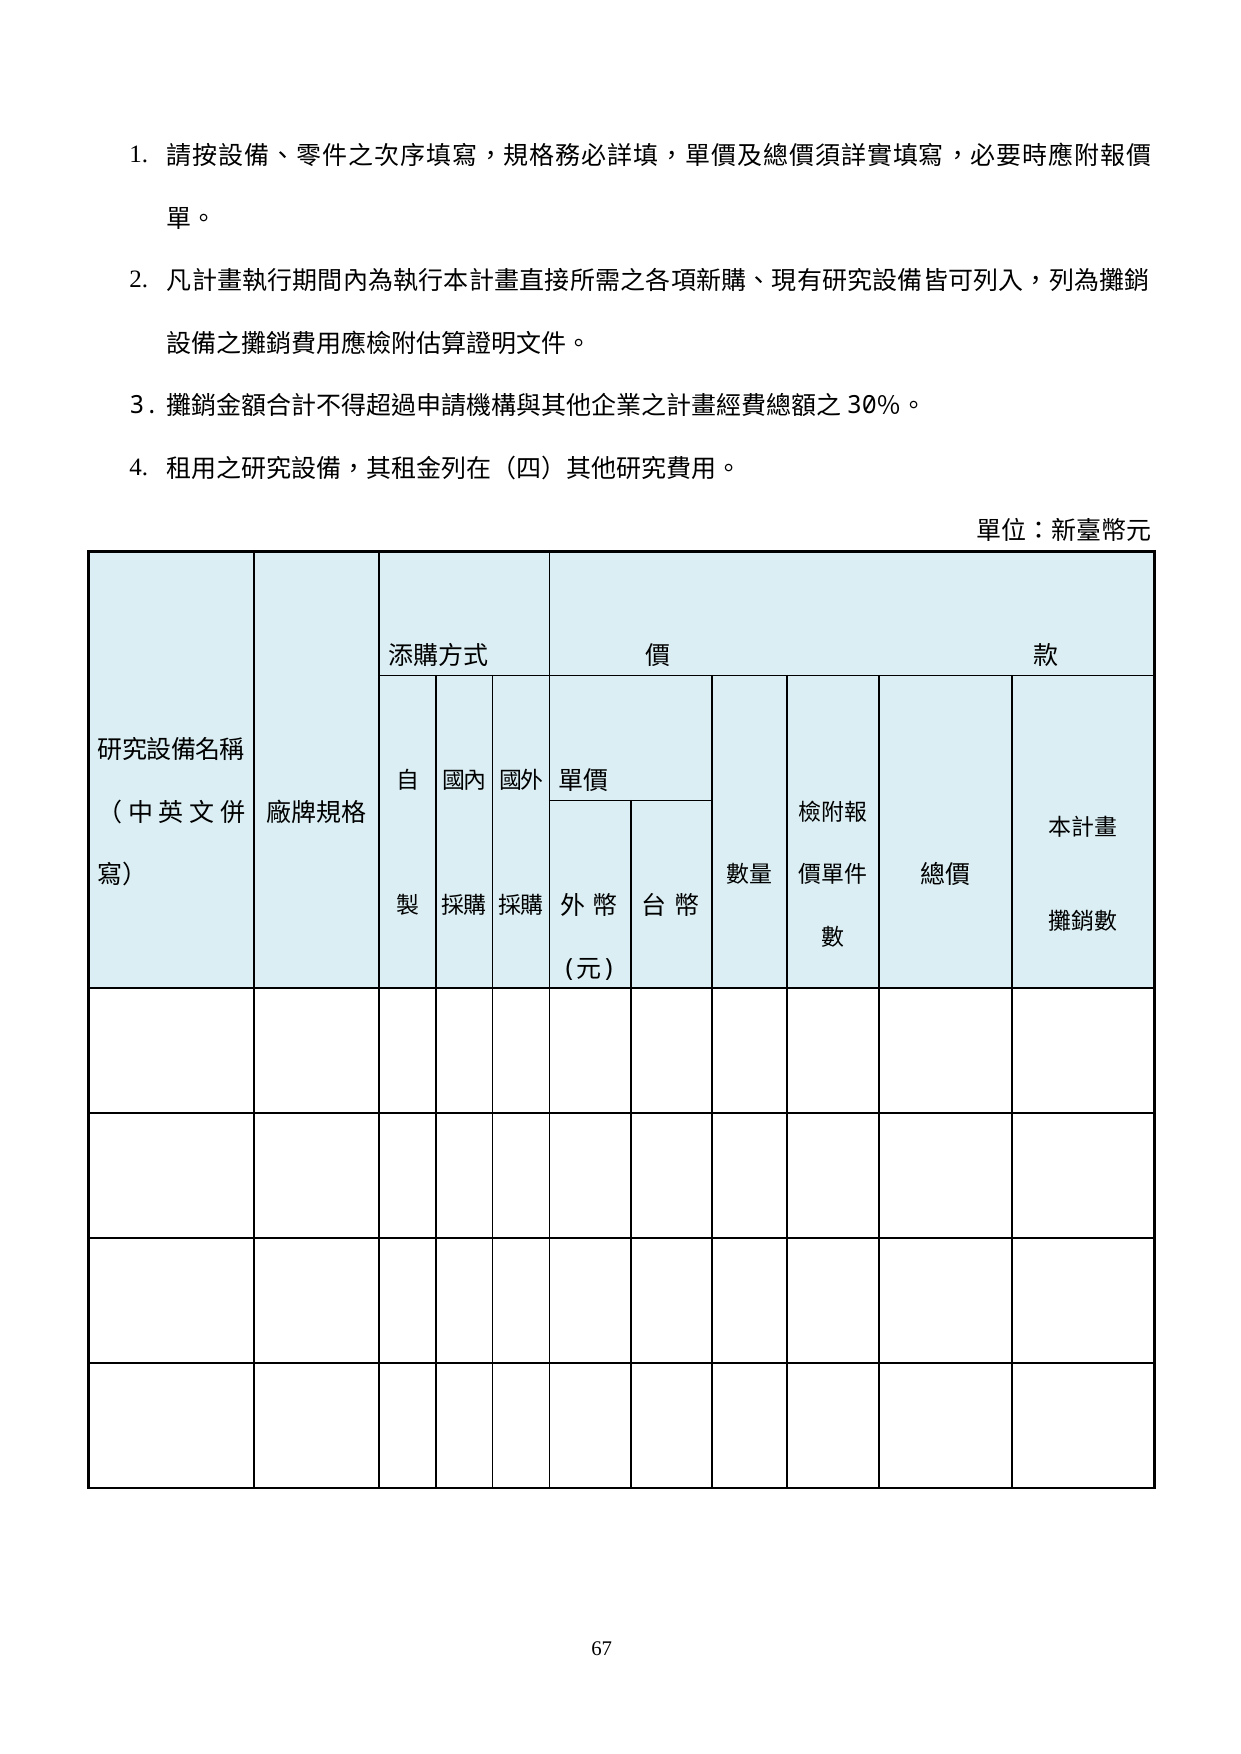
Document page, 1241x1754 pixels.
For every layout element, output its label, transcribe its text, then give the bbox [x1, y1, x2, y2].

table_cell [255, 1364, 378, 1487]
table_cell 國內 採購 [437, 676, 492, 987]
table_cell 價 款 [550, 553, 1153, 675]
table_cell [1013, 1364, 1153, 1487]
table_cell [713, 1364, 786, 1487]
table_cell 檢附報價單件數 [788, 676, 878, 987]
table_cell 總價 [880, 676, 1011, 987]
table_cell [437, 1239, 492, 1362]
table_cell [550, 1364, 630, 1487]
table_cell 單位：新臺幣元 [89, 487, 1154, 550]
table_cell [788, 1239, 878, 1362]
table_cell [90, 1239, 253, 1362]
table_cell [632, 1239, 711, 1362]
table_cell 自 製 [380, 676, 435, 987]
table_cell [493, 1364, 549, 1487]
table_cell [380, 1364, 435, 1487]
table_cell [90, 1114, 253, 1237]
table_cell [788, 989, 878, 1112]
table_cell [632, 989, 711, 1112]
table_cell [1013, 1239, 1153, 1362]
table_cell [713, 1239, 786, 1362]
table_cell [788, 1114, 878, 1237]
table_cell [437, 989, 492, 1112]
table_cell [380, 1114, 435, 1237]
table_cell 國外 採購 [493, 676, 549, 987]
table_cell [880, 989, 1011, 1112]
table_cell [1013, 989, 1153, 1112]
table_cell [713, 1114, 786, 1237]
table_cell [493, 989, 549, 1112]
table_cell 添購方式 [380, 553, 549, 675]
table_cell [788, 1364, 878, 1487]
table_cell [550, 1114, 630, 1237]
table_cell [550, 989, 630, 1112]
table_cell [1013, 1114, 1153, 1237]
table_cell [437, 1364, 492, 1487]
table_cell [632, 1364, 711, 1487]
table_cell [255, 1239, 378, 1362]
table_cell 本計畫 攤銷數 [1013, 676, 1153, 987]
table_cell [90, 989, 253, 1112]
table_cell 填寫說明： 請按設備、零件之次序填寫，規格務必詳填，單價及總價須詳實填寫，必要時應附報價單。 凡計畫執行期間內為執行本計畫直接所需之各項新購、現有研究設備皆可列入，列為攤銷設備之攤銷費用應檢附估算證明文件。 攤銷金額合計不得超過申請機構與其他企業之計畫經費總額之30％。 租用之研究設備，其租金列在（四）其他研究費用。 [89, 112, 1154, 487]
table_cell [880, 1239, 1011, 1362]
table_cell 外 幣(元) [550, 801, 630, 987]
table_cell [880, 1114, 1011, 1237]
table_cell [880, 1364, 1011, 1487]
table_cell 單價 [550, 676, 711, 800]
table_cell [632, 1114, 711, 1237]
table_cell [255, 989, 378, 1112]
table_cell 台 幣 [632, 801, 711, 987]
table_cell [380, 1239, 435, 1362]
table_cell [493, 1239, 549, 1362]
table_cell [550, 1239, 630, 1362]
table_cell [493, 1114, 549, 1237]
table_cell 數量 [713, 676, 786, 987]
table_cell [380, 989, 435, 1112]
table_cell [90, 1364, 253, 1487]
table_cell 廠牌規格 [255, 553, 378, 987]
table_cell 研究設備名稱（中英文併寫） [90, 553, 253, 987]
table_cell [255, 1114, 378, 1237]
table_cell [713, 989, 786, 1112]
table_cell [437, 1114, 492, 1237]
